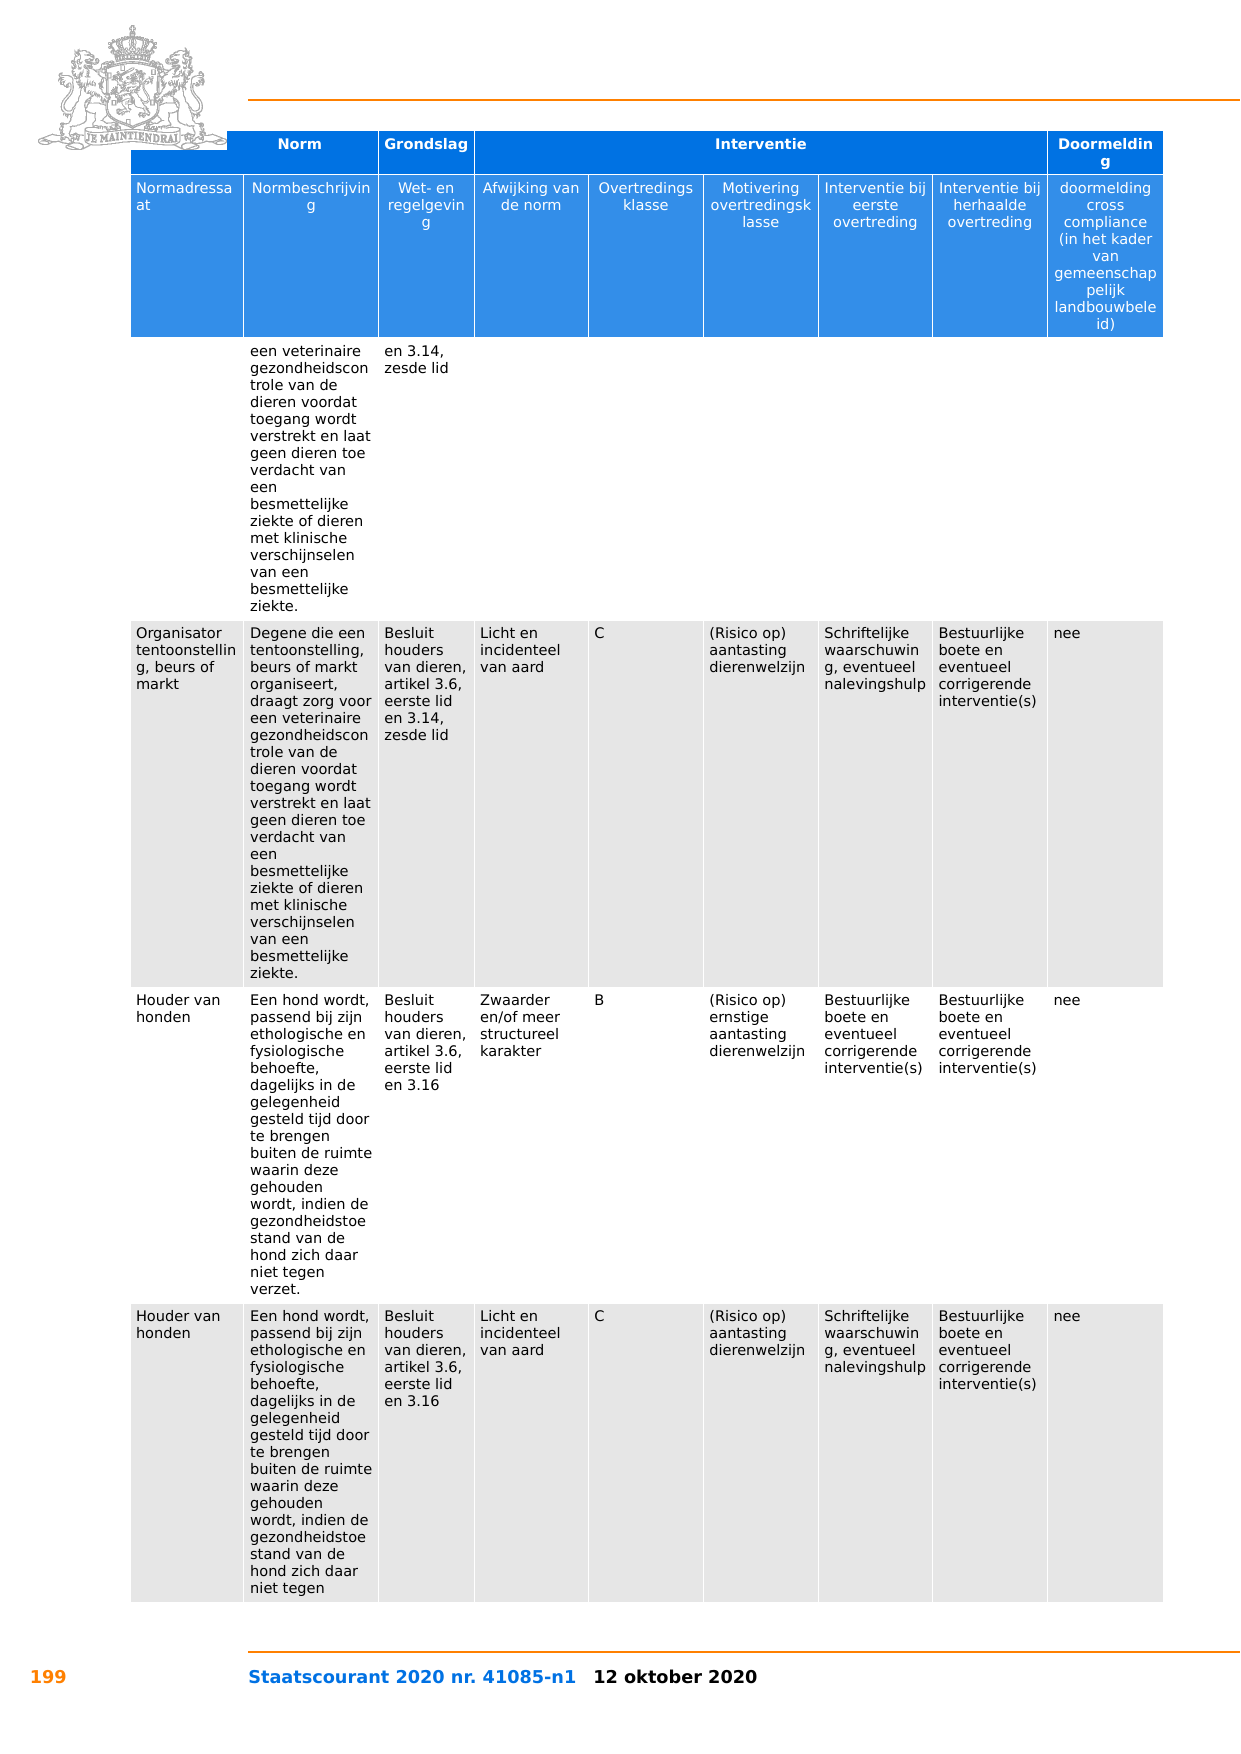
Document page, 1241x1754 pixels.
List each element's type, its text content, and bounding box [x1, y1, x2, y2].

table_cell Wet- en regelgeving [379, 175, 474, 337]
table_cell [1048, 339, 1163, 619]
table_cell Normadressaat [131, 175, 243, 337]
table_cell Bestuurlijke boete en eventueel corrigerende interventie(s) [819, 988, 932, 1303]
table_cell Besluit houders van dieren, artikel 3.6, eerste lid en 3.16 [379, 1304, 474, 1602]
table_cell Bestuurlijke boete en eventueel corrigerende interventie(s) [933, 988, 1047, 1303]
table_cell Houder van honden [131, 988, 243, 1303]
table_cell C [589, 621, 703, 987]
table_cell Interventie bij herhaalde overtreding [933, 175, 1047, 337]
table_cell Overtredingsklasse [589, 175, 703, 337]
table_cell (Risico op) aantasting dierenwelzijn [704, 621, 818, 987]
table_cell Een hond wordt, passend bij zijn ethologische en fysiologische behoefte, dagelijks in de gelegenheid gesteld tijd door te brengen buiten de ruimte waarin deze gehouden wordt, indien de gezondheidstoestand van de hond zich daar niet tegen verzet. [244, 988, 378, 1303]
table_header Interventie [475, 131, 1047, 174]
table_header Norm [131, 131, 378, 174]
table_cell Organisator tentoonstelling, beurs of markt [131, 621, 243, 987]
table_cell nee [1048, 621, 1163, 987]
table_cell [819, 339, 932, 619]
table_header Grondslag [379, 131, 474, 174]
table_cell Schriftelijke waarschuwing, eventueel nalevingshulp [819, 621, 932, 987]
table_cell Besluit houders van dieren, artikel 3.6, eerste lid en 3.14, zesde lid [379, 621, 474, 987]
table_cell [704, 339, 818, 619]
table_cell C [589, 1304, 703, 1602]
table_cell (Risico op) ernstige aantasting dierenwelzijn [704, 988, 818, 1303]
table_cell (Risico op) aantasting dierenwelzijn [704, 1304, 818, 1602]
table_cell Interventie bij eerste overtreding [819, 175, 932, 337]
table_cell en 3.14, zesde lid [379, 339, 474, 619]
table_cell Licht en incidenteel van aard [475, 621, 588, 987]
table_cell Zwaarder en/of meer structureel karakter [475, 988, 588, 1303]
table_cell Bestuurlijke boete en eventueel corrigerende interventie(s) [933, 1304, 1047, 1602]
table_cell B [589, 988, 703, 1303]
table_cell nee [1048, 988, 1163, 1303]
table_cell Degene die een tentoonstelling, beurs of markt organiseert, draagt zorg voor een veterinaire gezondheidscontrole van de dieren voordat toegang wordt verstrekt en laat geen dieren toe verdacht van een besmettelijke ziekte of dieren met klinische verschijnselen van een besmettelijke ziekte. [244, 621, 378, 987]
table_cell doormelding cross compliance (in het kader van gemeenschappelijk landbouwbeleid) [1048, 175, 1163, 337]
table_cell een veterinaire gezondheidscontrole van de dieren voordat toegang wordt verstrekt en laat geen dieren toe verdacht van een besmettelijke ziekte of dieren met klinische verschijnselen van een besmettelijke ziekte. [244, 339, 378, 619]
table_cell Afwijking van de norm [475, 175, 588, 337]
table_cell Houder van honden [131, 1304, 243, 1602]
table_cell [475, 339, 588, 619]
table_cell Een hond wordt, passend bij zijn ethologische en fysiologische behoefte, dagelijks in de gelegenheid gesteld tijd door te brengen buiten de ruimte waarin deze gehouden wordt, indien de gezondheidstoestand van de hond zich daar niet tegen [244, 1304, 378, 1602]
table_cell nee [1048, 1304, 1163, 1602]
table_cell Bestuurlijke boete en eventueel corrigerende interventie(s) [933, 621, 1047, 987]
table_cell [131, 339, 243, 619]
table_cell [589, 339, 703, 619]
table_cell Licht en incidenteel van aard [475, 1304, 588, 1602]
table_cell Besluit houders van dieren, artikel 3.6, eerste lid en 3.16 [379, 988, 474, 1303]
picture [38, 25, 227, 150]
table_header Doormelding [1048, 131, 1163, 174]
table_cell Schriftelijke waarschuwing, eventueel nalevingshulp [819, 1304, 932, 1602]
table_cell Motivering overtredingsklasse [704, 175, 818, 337]
table_cell [933, 339, 1047, 619]
table_cell Normbeschrijving [244, 175, 378, 337]
